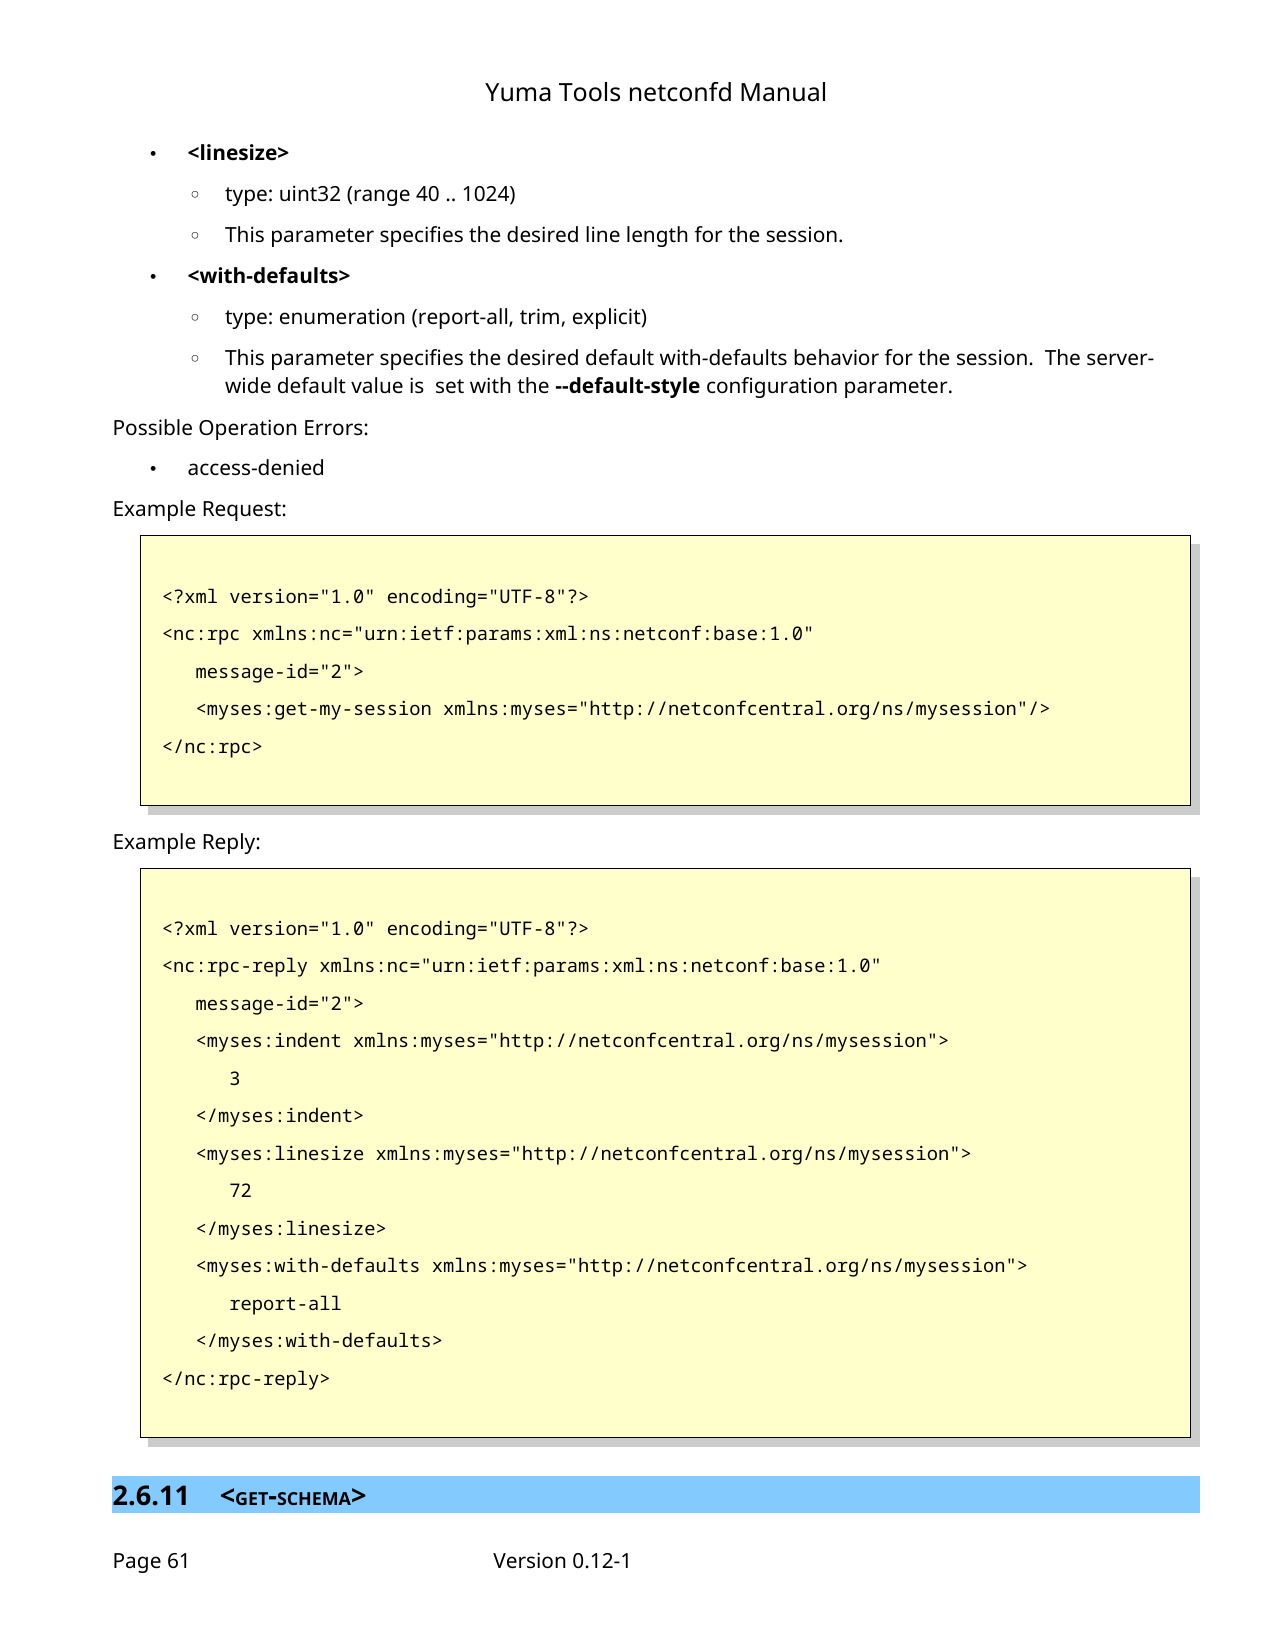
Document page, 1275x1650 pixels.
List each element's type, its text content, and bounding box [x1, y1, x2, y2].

text </myses:with-defaults> [141, 1318, 1190, 1353]
list type: uint32 (range 40 .. 1024) [187, 179, 1200, 208]
text Example Reply: [112, 827, 1200, 855]
list This parameter specifies the desired default with-defaults behavior for the session. The server-wide default value is set with the --default-style configuration parameter. [187, 343, 1200, 400]
text </nc:rpc> [141, 723, 1190, 758]
text 72 [141, 1168, 1190, 1203]
text report-all [141, 1280, 1190, 1316]
text <?xml version="1.0" encoding="UTF-8"?> [141, 905, 1190, 941]
text </myses:indent> [141, 1093, 1190, 1128]
text Example Request: [112, 494, 1200, 523]
list type: enumeration (report-all, trim, explicit) [187, 302, 1200, 331]
text <?xml version="1.0" encoding="UTF-8"?> [141, 573, 1190, 608]
text </nc:rpc-reply> [141, 1355, 1190, 1391]
text <myses:indent xmlns:myses="http://netconfcentral.org/ns/mysession"> [141, 1018, 1190, 1053]
text </myses:linesize> [141, 1205, 1190, 1241]
text <nc:rpc-reply xmlns:nc="urn:ietf:params:xml:ns:netconf:base:1.0" [141, 943, 1190, 978]
list <linesize> [150, 138, 1200, 167]
text <myses:get-my-session xmlns:myses="http://netconfcentral.org/ns/mysession"/> [141, 685, 1190, 721]
list This parameter specifies the desired line length for the session. [187, 220, 1200, 249]
list access-denied [150, 453, 1200, 482]
text <myses:with-defaults xmlns:myses="http://netconfcentral.org/ns/mysession"> [141, 1243, 1190, 1278]
text 3 [141, 1055, 1190, 1091]
text <myses:linesize xmlns:myses="http://netconfcentral.org/ns/mysession"> [141, 1130, 1190, 1166]
text message-id="2"> [141, 980, 1190, 1016]
subtitle <get-schema> [112, 1476, 1200, 1513]
text message-id="2"> [141, 648, 1190, 683]
text <nc:rpc xmlns:nc="urn:ietf:params:xml:ns:netconf:base:1.0" [141, 610, 1190, 646]
text Possible Operation Errors: [112, 413, 1200, 441]
list <with-defaults> [150, 261, 1200, 290]
